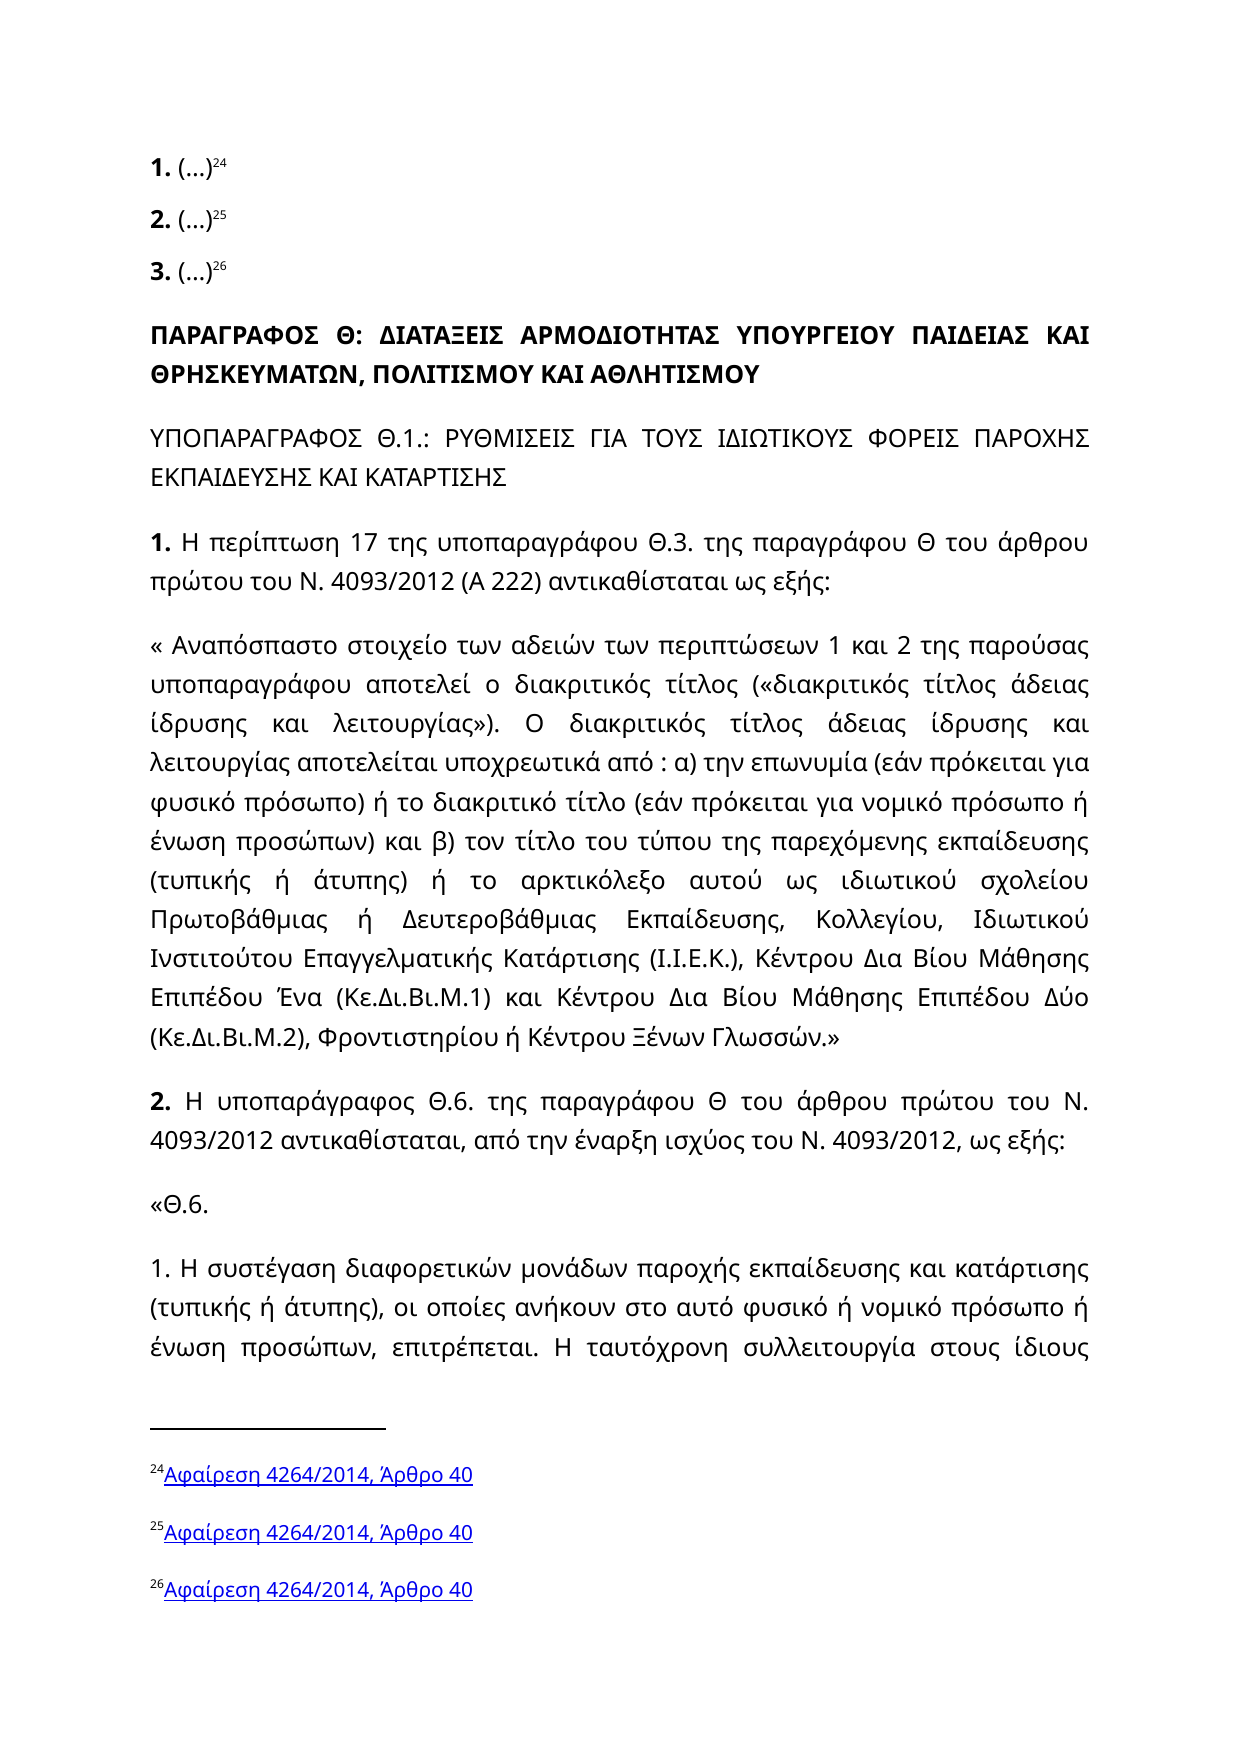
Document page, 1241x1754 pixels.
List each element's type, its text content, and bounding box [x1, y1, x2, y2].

text «Θ.6. [150, 1187, 1090, 1221]
text « Αναπόσπαστο στοιχείο των αδειών των περιπτώσεων 1 και 2 της παρούσας υποπαραγράφου αποτελεί ο διακριτικός τίτλος («διακριτικός τίτλος άδειας ίδρυσης και λειτουργίας»). Ο διακριτικός τίτλος άδειας ίδρυσης και λειτουργίας αποτελείται υποχρεωτικά από : α) την επωνυμία (εάν πρόκειται για φυσικό πρόσωπο) ή το διακριτικό τίτλο (εάν πρόκειται για νομικό πρόσωπο ή ένωση προσώπων) και β) τον τίτλο του τύπου της παρεχόμενης εκπαίδευσης (τυπικής ή άτυπης) ή το αρκτικόλεξο αυτού ως ιδιωτικού σχολείου Πρωτοβάθμιας ή Δευτεροβάθμιας Εκπαίδευσης, Κολλεγίου, Ιδιωτικού Ινστιτούτου Επαγγελματικής Κατάρτισης (Ι.Ι.Ε.Κ.), Κέντρου Δια Βίου Μάθησης Επιπέδου Ένα (Κε.Δι.Βι.Μ.1) και Κέντρου Δια Βίου Μάθησης Επιπέδου Δύο (Κε.Δι.Βι.Μ.2), Φροντιστηρίου ή Κέντρου Ξένων Γλωσσών.» [150, 627, 1090, 1053]
text 2. (…) [150, 202, 1090, 236]
text 3. (…) [150, 253, 1090, 287]
text 1. Η περίπτωση 17 της υποπαραγράφου Θ.3. της παραγράφου Θ του άρθρου πρώτου του Ν. 4093/2012 (Α 222) αντικαθίσταται ως εξής: [150, 524, 1090, 597]
text 1. Η συστέγαση διαφορετικών μονάδων παροχής εκπαίδευσης και κατάρτισης (τυπικής ή άτυπης), οι οποίες ανήκουν στο αυτό φυσικό ή νομικό πρόσωπο ή ένωση προσώπων, επιτρέπεται. Η ταυτόχρονη συλλειτουργία στους ίδιους [150, 1251, 1090, 1363]
text Αφαίρεση 4264/2014, Άρθρο 40 [150, 1576, 1090, 1604]
text ΠΑΡΑΓΡΑΦΟΣ Θ: ΔΙΑΤΑΞΕΙΣ ΑΡΜΟΔΙΟΤΗΤΑΣ ΥΠΟΥΡΓΕΙΟΥ ΠΑΙΔΕΙΑΣ ΚΑΙ ΘΡΗΣΚΕΥΜΑΤΩΝ, ΠΟΛΙΤΙΣΜΟΥ ΚΑΙ ΑΘΛΗΤΙΣΜΟΥ [150, 317, 1090, 391]
text ΥΠΟΠΑΡΑΓΡΑΦΟΣ Θ.1.: ΡΥΘΜΙΣΕΙΣ ΓΙΑ ΤΟΥΣ ΙΔΙΩΤΙΚΟΥΣ ΦΟΡΕΙΣ ΠΑΡΟΧΗΣ ΕΚΠΑΙΔΕΥΣΗΣ ΚΑΙ ΚΑΤΑΡΤΙΣΗΣ [150, 421, 1090, 494]
text Αφαίρεση 4264/2014, Άρθρο 40 [150, 1518, 1090, 1546]
text Αφαίρεση 4264/2014, Άρθρο 40 [150, 1460, 1090, 1489]
text 1. (…) [150, 150, 1090, 184]
text 2. Η υποπαράγραφος Θ.6. της παραγράφου Θ του άρθρου πρώτου του Ν. 4093/2012 αντικαθίσταται, από την έναρξη ισχύος του Ν. 4093/2012, ως εξής: [150, 1083, 1090, 1157]
